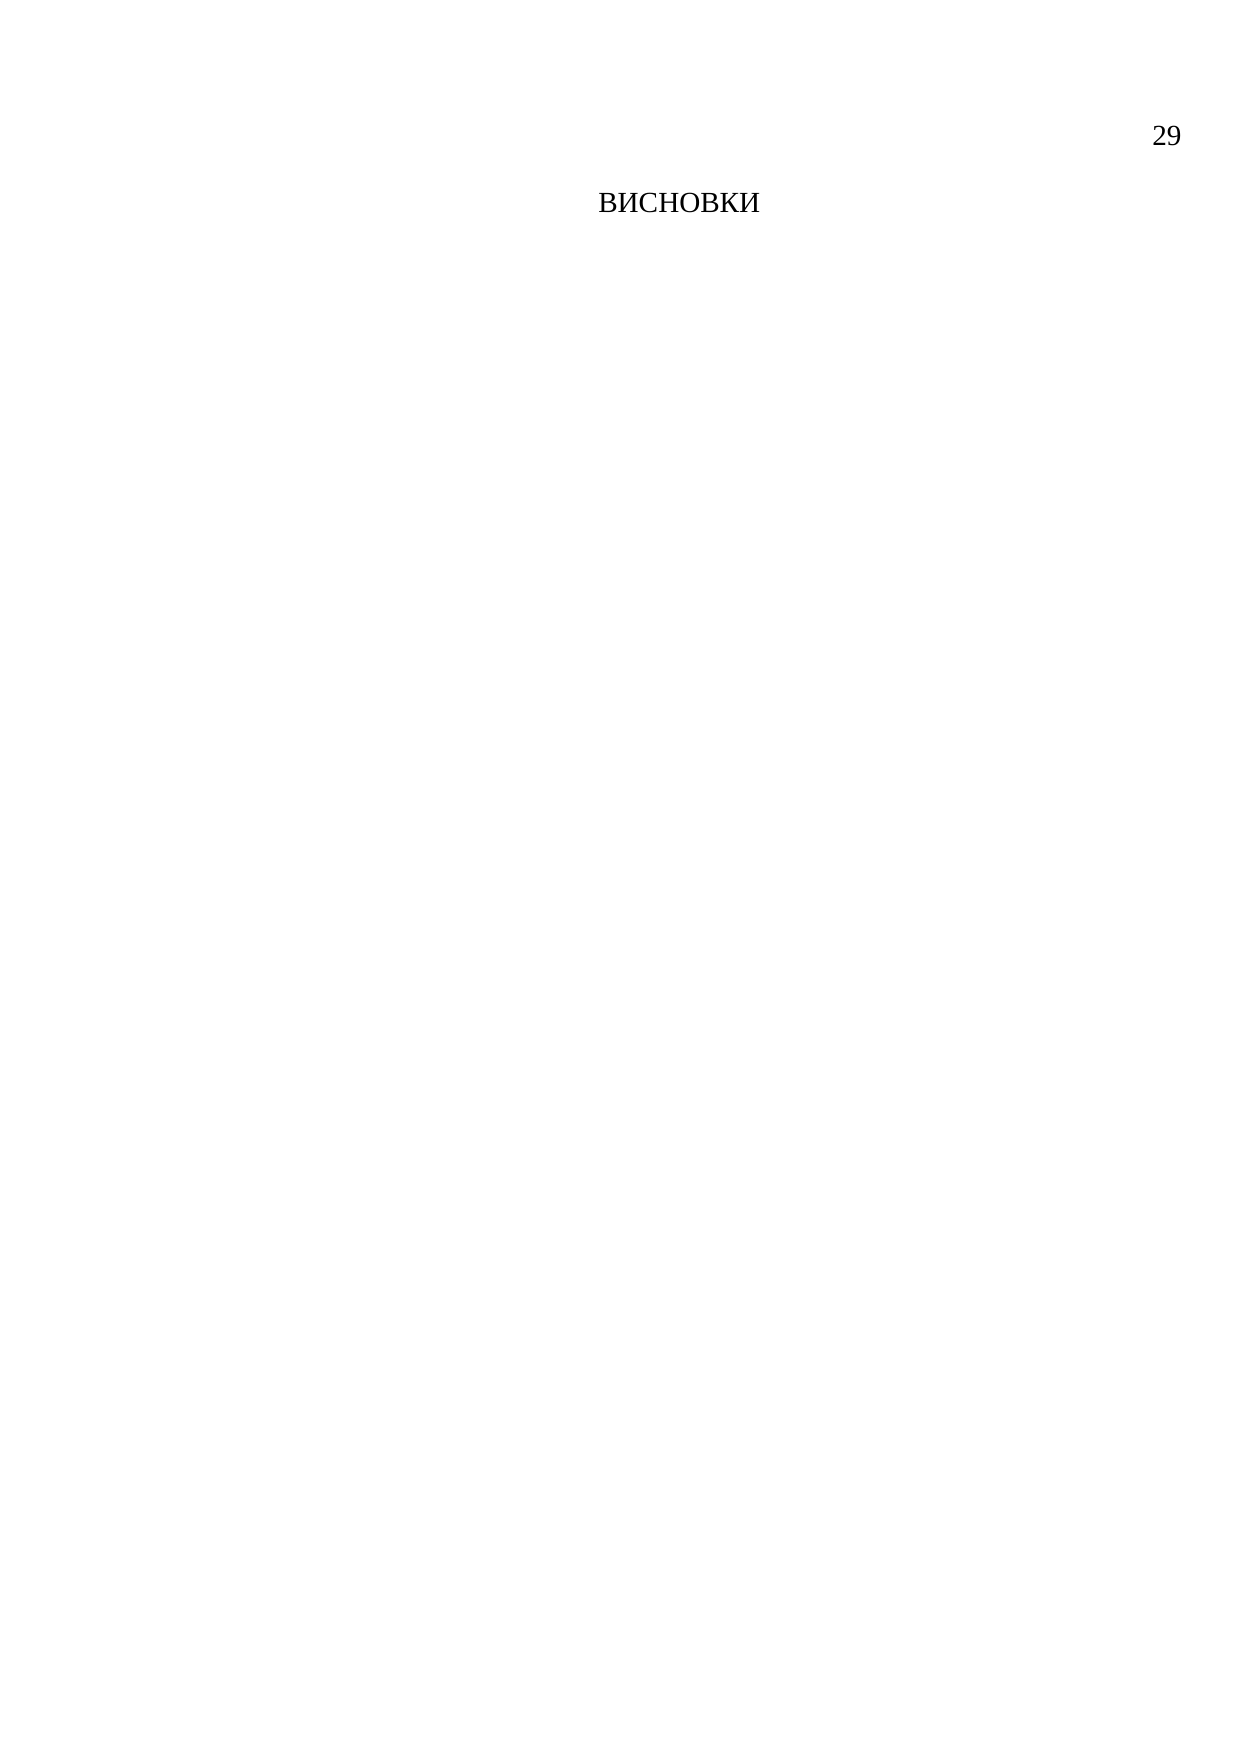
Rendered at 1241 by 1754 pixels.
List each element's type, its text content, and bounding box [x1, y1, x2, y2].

subtitle ВИСНОВКИ [118, 185, 1181, 219]
